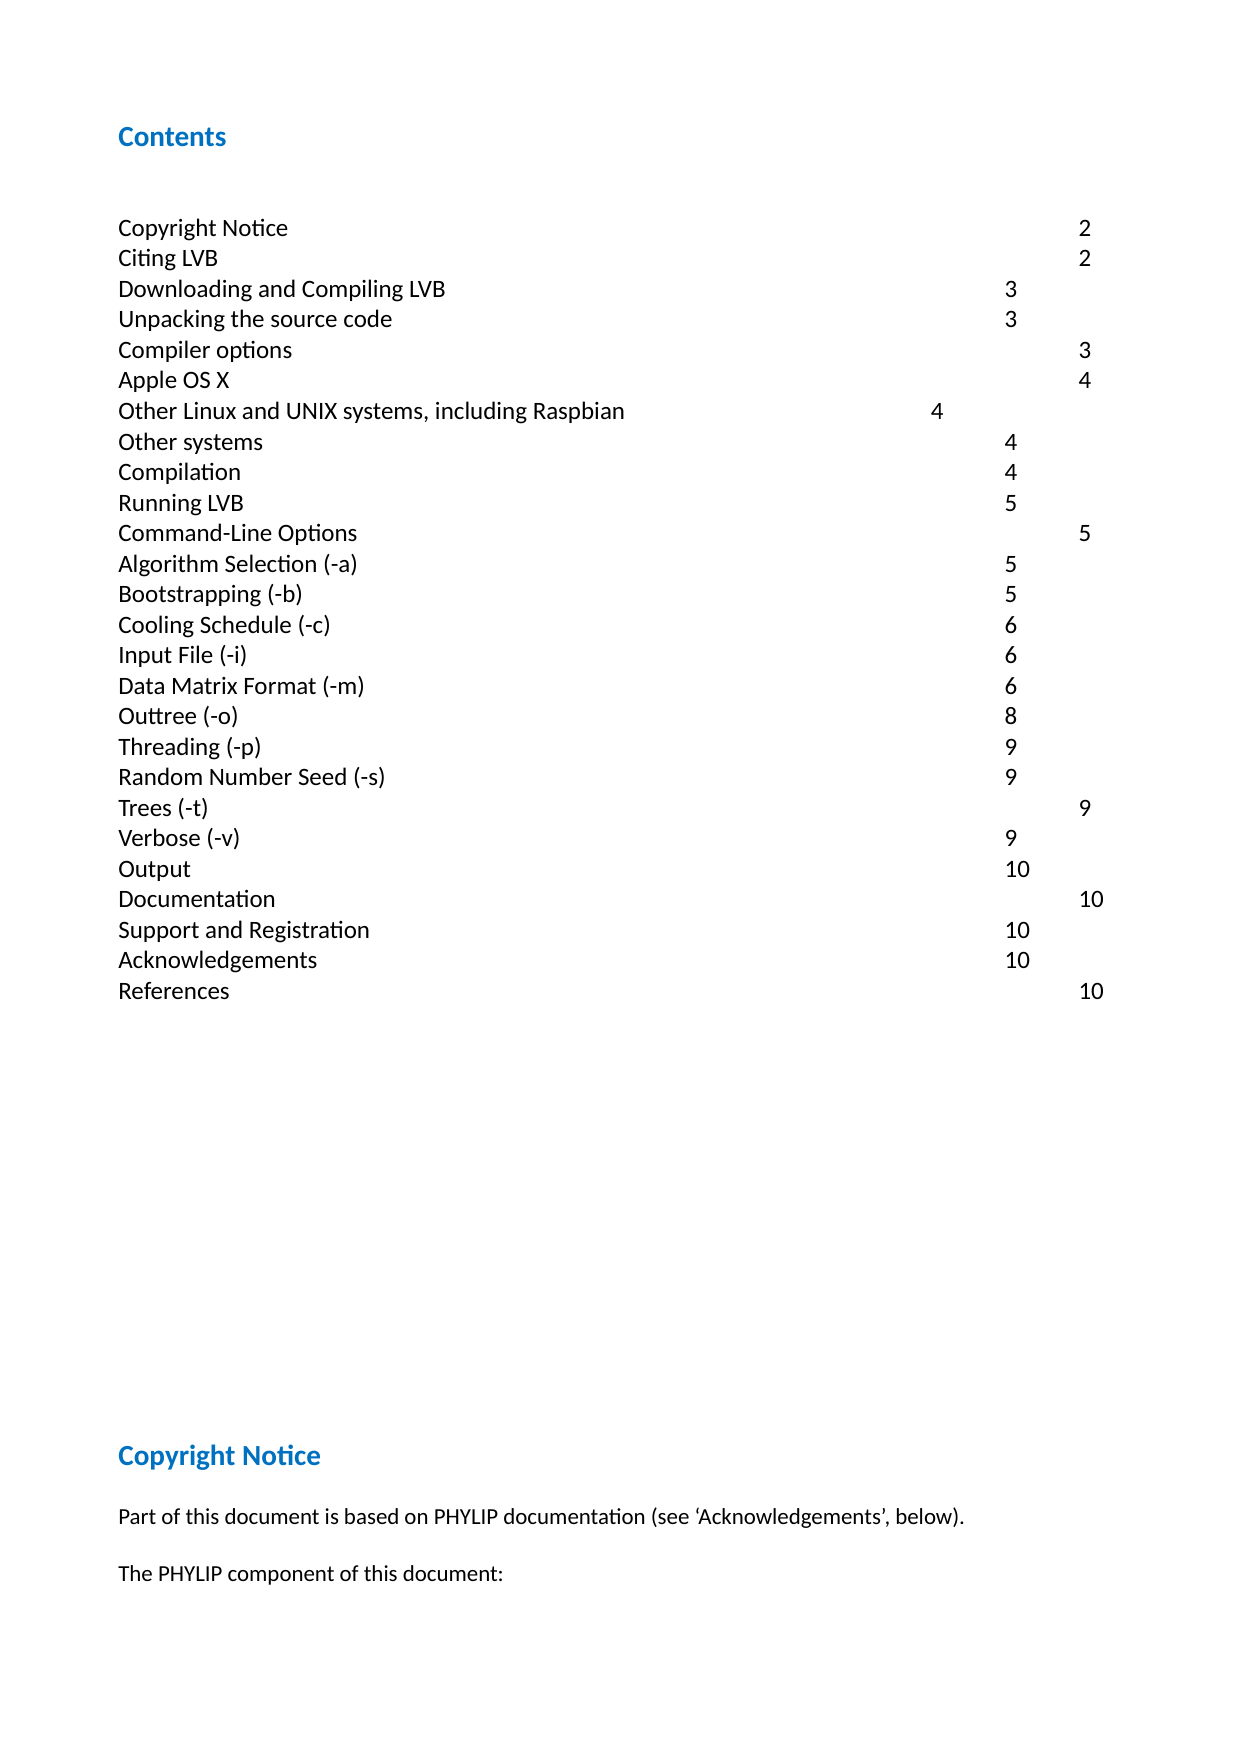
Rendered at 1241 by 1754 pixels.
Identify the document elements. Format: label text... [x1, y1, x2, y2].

text Outtree (-o) 8 [118, 700, 1122, 731]
text The PHYLIP component of this document: [118, 1559, 1122, 1587]
text Support and Registration 10 [118, 914, 1122, 944]
text Input File (-i) 6 [118, 639, 1122, 670]
text Output 10 [118, 853, 1122, 883]
text Compilation 4 [118, 456, 1122, 487]
text Other Linux and UNIX systems, including Raspbian 4 [118, 395, 1122, 426]
text Apple OS X 4 [118, 364, 1122, 395]
text Cooling Schedule (-c) 6 [118, 609, 1122, 639]
text Acknowledgements 10 [118, 944, 1122, 975]
text Documentation 10 [118, 883, 1122, 914]
text Random Number Seed (-s) 9 [118, 761, 1122, 792]
subtitle Copyright Notice [118, 1437, 1122, 1473]
text Other systems 4 [118, 426, 1122, 456]
text Data Matrix Format (-m) 6 [118, 670, 1122, 700]
text Copyright Notice 2 [118, 212, 1122, 242]
text Downloading and Compiling LVB 3 [118, 273, 1122, 303]
text Running LVB 5 [118, 487, 1122, 517]
text Bootstrapping (-b) 5 [118, 578, 1122, 609]
text Unpacking the source code 3 [118, 303, 1122, 334]
text Algorithm Selection (-a) 5 [118, 548, 1122, 578]
text Part of this document is based on PHYLIP documentation (see ‘Acknowledgements’, below). [118, 1502, 1122, 1530]
text Trees (-t) 9 [118, 792, 1122, 822]
text Verbose (-v) 9 [118, 822, 1122, 853]
text Citing LVB 2 [118, 242, 1122, 273]
text Compiler options 3 [118, 334, 1122, 364]
text Command-Line Options 5 [118, 517, 1122, 548]
text Contents [118, 118, 1122, 154]
text References 10 [118, 975, 1122, 1006]
text Threading (-p) 9 [118, 731, 1122, 761]
